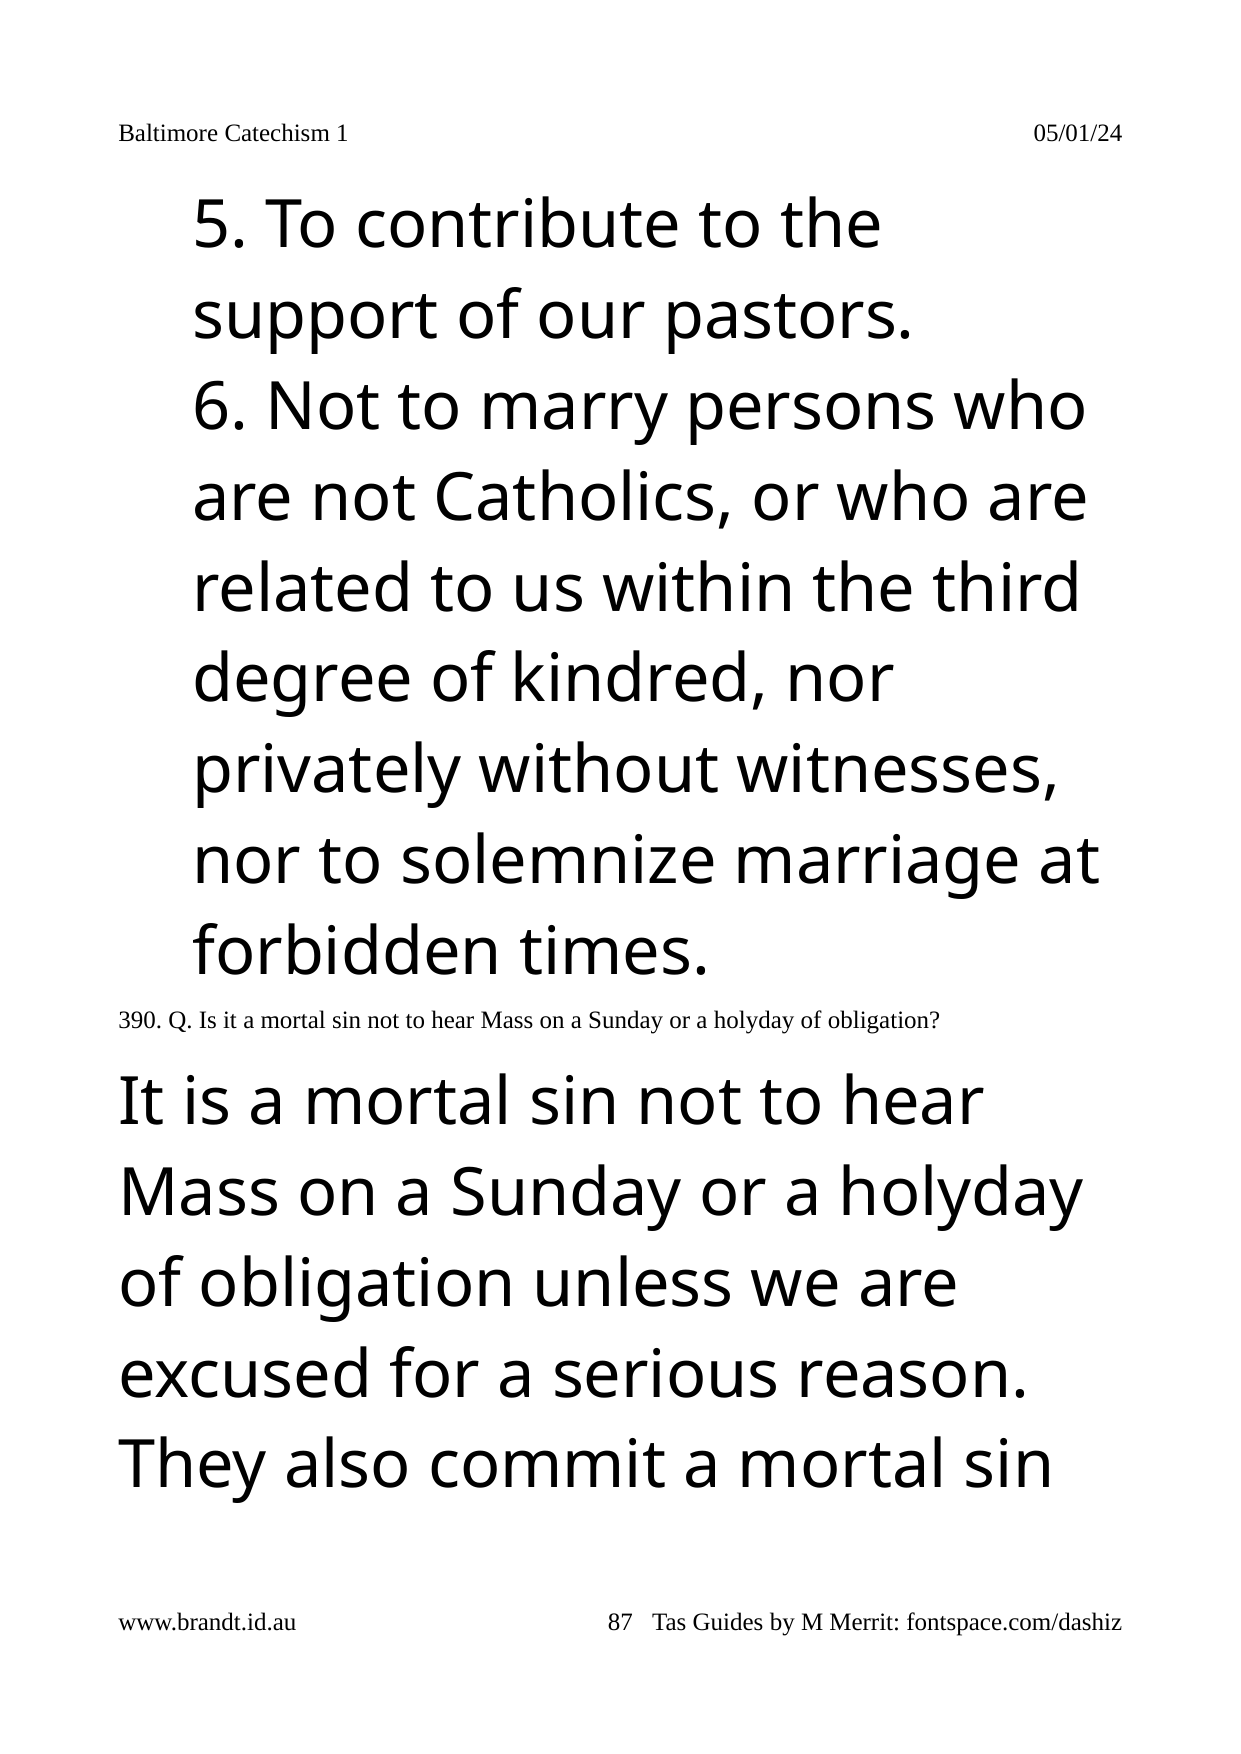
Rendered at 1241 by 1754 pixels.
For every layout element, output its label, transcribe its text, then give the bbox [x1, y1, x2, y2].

text 5. To contribute to the support of our pastors. [192, 176, 1122, 358]
text 6. Not to marry persons who are not Catholics, or who are related to us within the third degree of kindred, nor privately without witnesses, nor to solemnize marriage at forbidden times. [192, 358, 1122, 994]
text It is a mortal sin not to hear Mass on a Sunday or a holyday of obligation unless we are excused for a serious reason. They also commit a mortal sin [118, 1053, 1122, 1507]
text 390. Q. Is it a mortal sin not to hear Mass on a Sunday or a holyday of obligation? [118, 1006, 1122, 1034]
